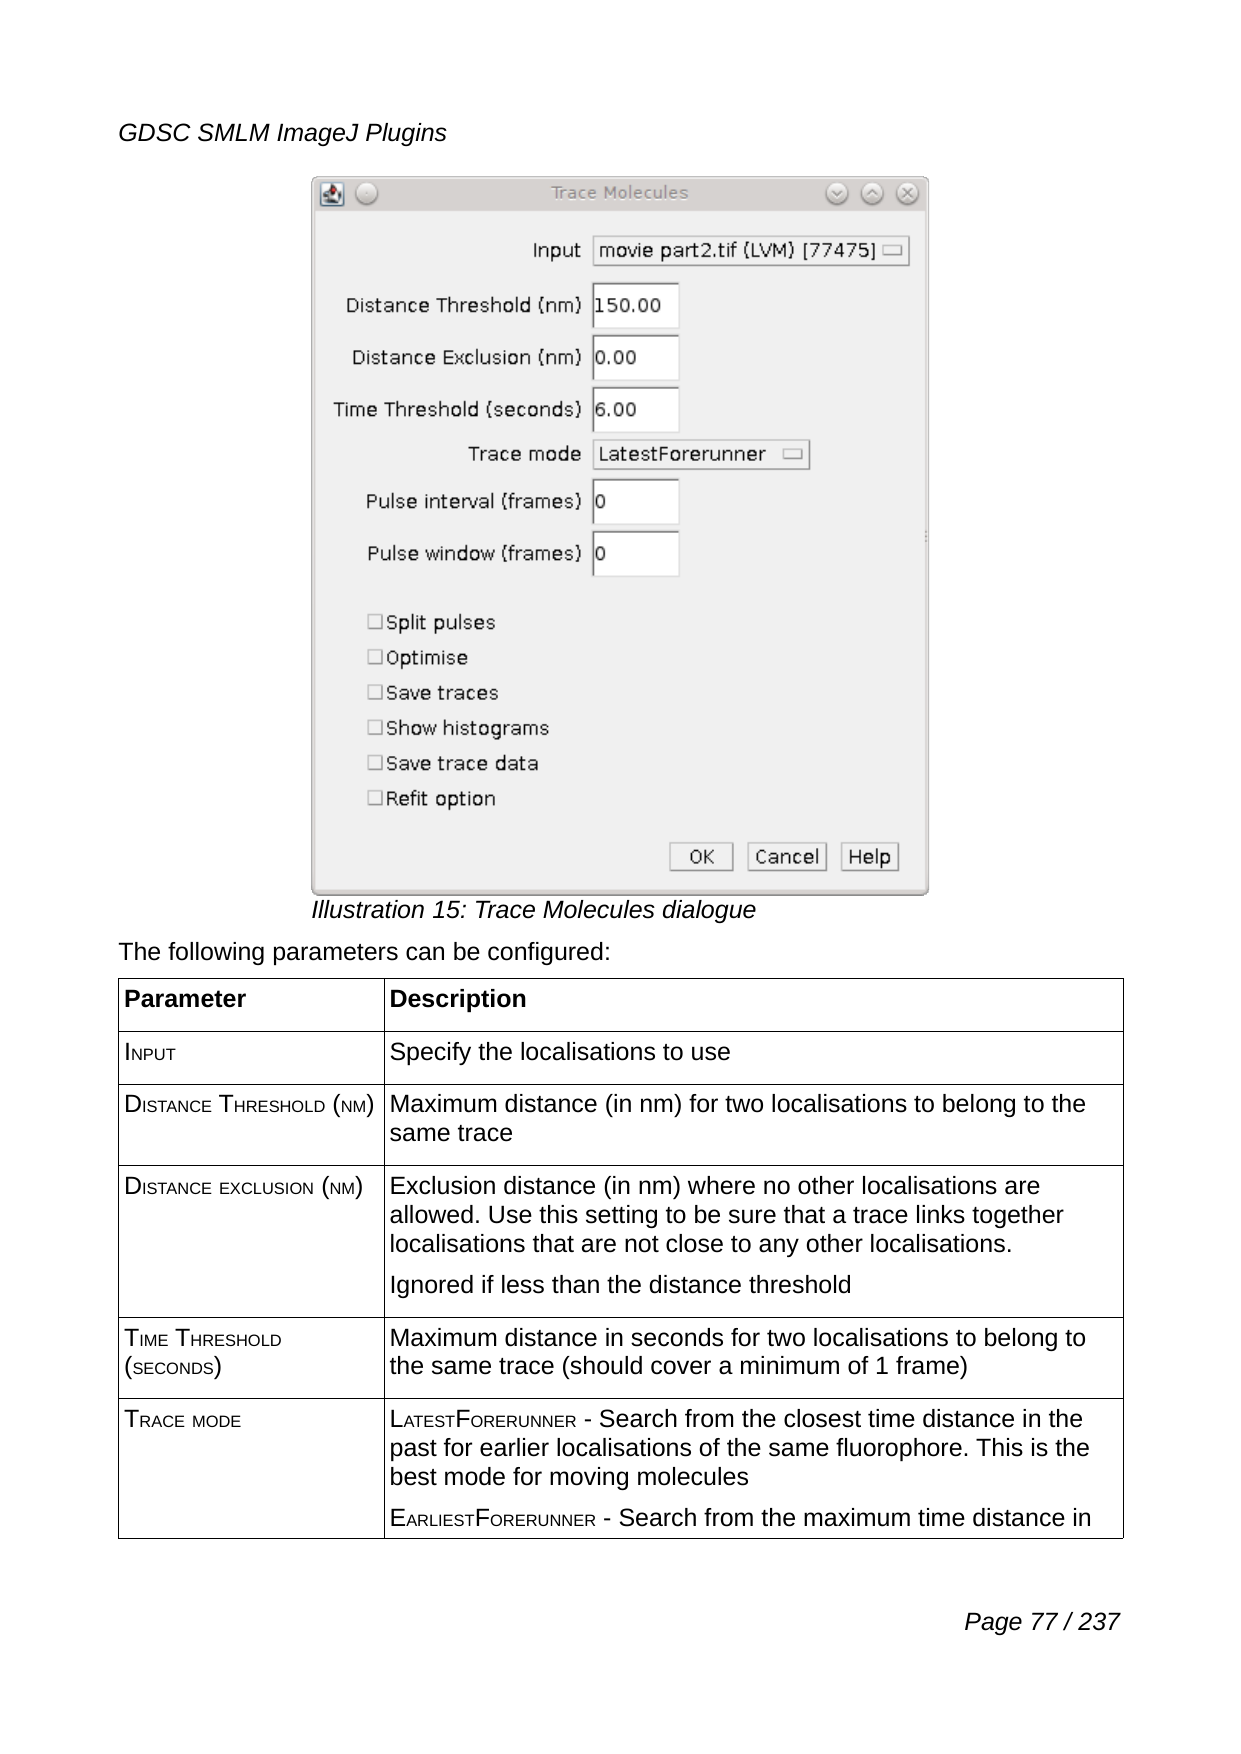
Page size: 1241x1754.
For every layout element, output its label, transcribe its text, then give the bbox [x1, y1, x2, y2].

table_cell Distance Threshold (nm) [119, 1085, 384, 1165]
table_header Parameter [119, 979, 384, 1031]
text The following parameters can be configured: [118, 937, 1122, 966]
table_cell Exclusion distance (in nm) where no other localisations are allowed. Use this setting to be sure that a trace links together localisations that are not close to any other localisations. Ignored if less than the distance threshold [385, 1166, 1123, 1317]
table_cell Trace mode [119, 1399, 384, 1537]
table_cell Input [119, 1032, 384, 1084]
table_header Description [385, 979, 1123, 1031]
text Illustration 15: Trace Molecules dialogue [311, 896, 929, 924]
table_cell LatestForerunner - Search from the closest time distance in the past for earlier localisations of the same fluorophore. This is the best mode for moving molecules EarliestForerunner - Search from the maximum time distance in [385, 1399, 1123, 1537]
table_cell Maximum distance in seconds for two localisations to belong to the same trace (should cover a minimum of 1 frame) [385, 1318, 1123, 1398]
table_cell Distance exclusion (nm) [119, 1166, 384, 1317]
picture [311, 176, 930, 896]
table_cell Maximum distance (in nm) for two localisations to belong to the same trace [385, 1085, 1123, 1165]
table_cell Specify the localisations to use [385, 1032, 1123, 1084]
table_cell Time Threshold (seconds) [119, 1318, 384, 1398]
